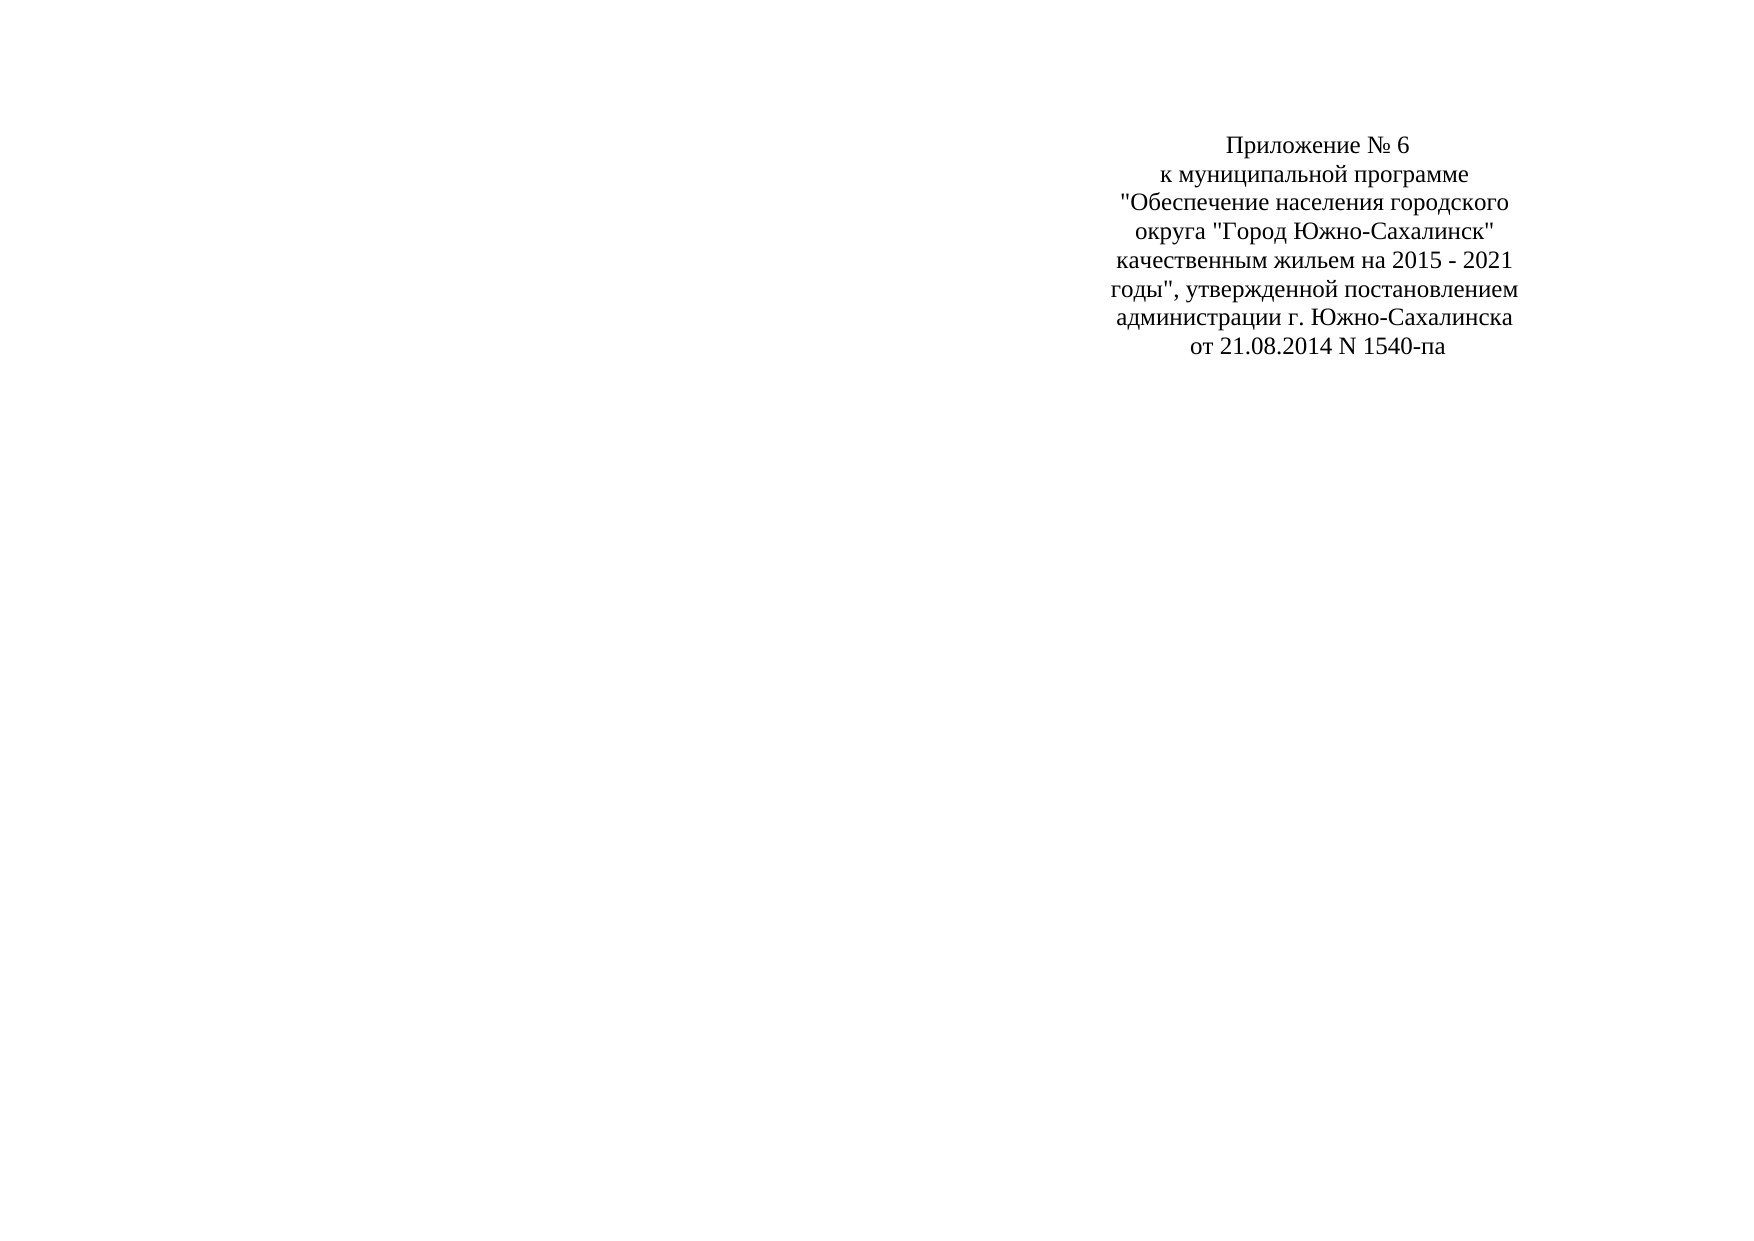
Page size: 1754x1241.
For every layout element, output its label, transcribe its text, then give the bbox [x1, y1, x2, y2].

text к муниципальной программе "Обеспечение населения городского округа "Город Южно-Сахалинск" качественным жильем на 2015 - 2021 годы", утвержденной постановлением администрации г. Южно-Сахалинска [1086, 159, 1542, 331]
text от 21.08.2014 N 1540-па [1086, 331, 1542, 360]
text Приложение № 6 [1086, 130, 1542, 159]
